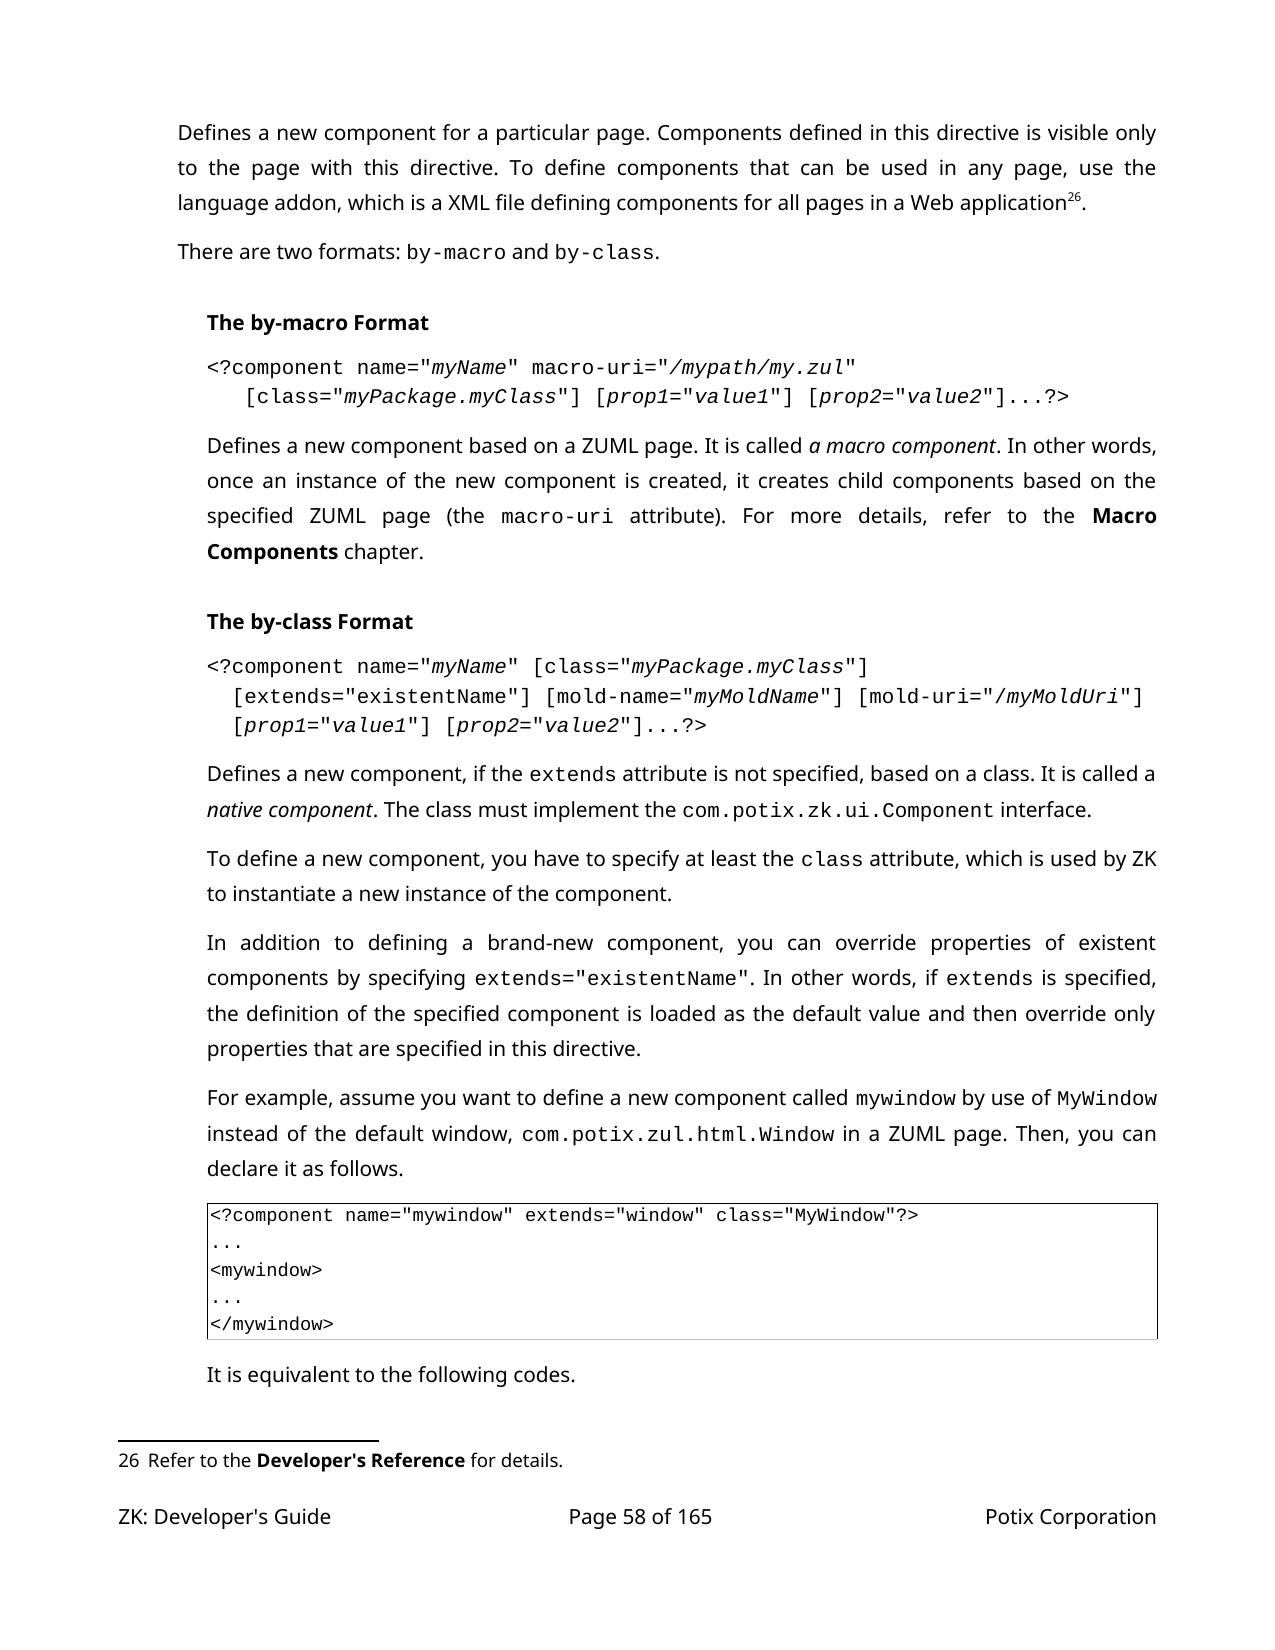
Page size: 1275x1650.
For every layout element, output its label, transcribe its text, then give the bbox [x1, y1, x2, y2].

text ... [208, 1284, 1157, 1309]
text In addition to defining a brand-new component, you can override properties of existent components by specifying extends="existentName". In other words, if extends is specified, the definition of the specified component is loaded as the default value and then override only properties that are specified in this directive. [207, 928, 1157, 1062]
text For example, assume you want to define a new component called mywindow by use of MyWindow instead of the default window, com.potix.zul.html.Window in a ZUML page. Then, you can declare it as follows. [207, 1083, 1157, 1182]
subtitle The by-macro Format [207, 308, 1157, 337]
text <?component name="myName" macro-uri="/mypath/my.zul" [class="myPackage.myClass"] [prop1="value1"] [prop2="value2"]...?> [207, 357, 1157, 410]
text ... [208, 1230, 1157, 1254]
text <mywindow> [208, 1257, 1157, 1282]
text Defines a new component based on a ZUML page. It is called a macro component. In other words, once an instance of the new component is created, it creates child components based on the specified ZUML page (the macro-uri attribute). For more details, refer to the Macro Components chapter. [207, 431, 1157, 565]
text Refer to the Developer's Reference for details. [118, 1447, 1157, 1473]
text To define a new component, you have to specify at least the class attribute, which is used by ZK to instantiate a new instance of the component. [207, 844, 1157, 908]
text Defines a new component, if the extends attribute is not specified, based on a class. It is called a native component. The class must implement the com.potix.zk.ui.Component interface. [207, 759, 1157, 823]
text <?component name="mywindow" extends="window" class="MyWindow"?> [208, 1204, 1157, 1227]
text It is equivalent to the following codes. [207, 1360, 1157, 1388]
text </mywindow> [208, 1312, 1157, 1339]
text There are two formats: by-macro and by-class. [177, 237, 1157, 266]
subtitle The by-class Format [207, 607, 1157, 636]
text <?component name="myName" [class="myPackage.myClass"] [extends="existentName"] [mold-name="myMoldName"] [mold-uri="/myMoldUri"] [prop1="value1"] [prop2="value2"]...?> [207, 656, 1157, 739]
text Defines a new component for a particular page. Components defined in this directive is visible only to the page with this directive. To define components that can be used in any page, use the language addon, which is a XML file defining components for all pages in a Web application. [177, 118, 1157, 217]
